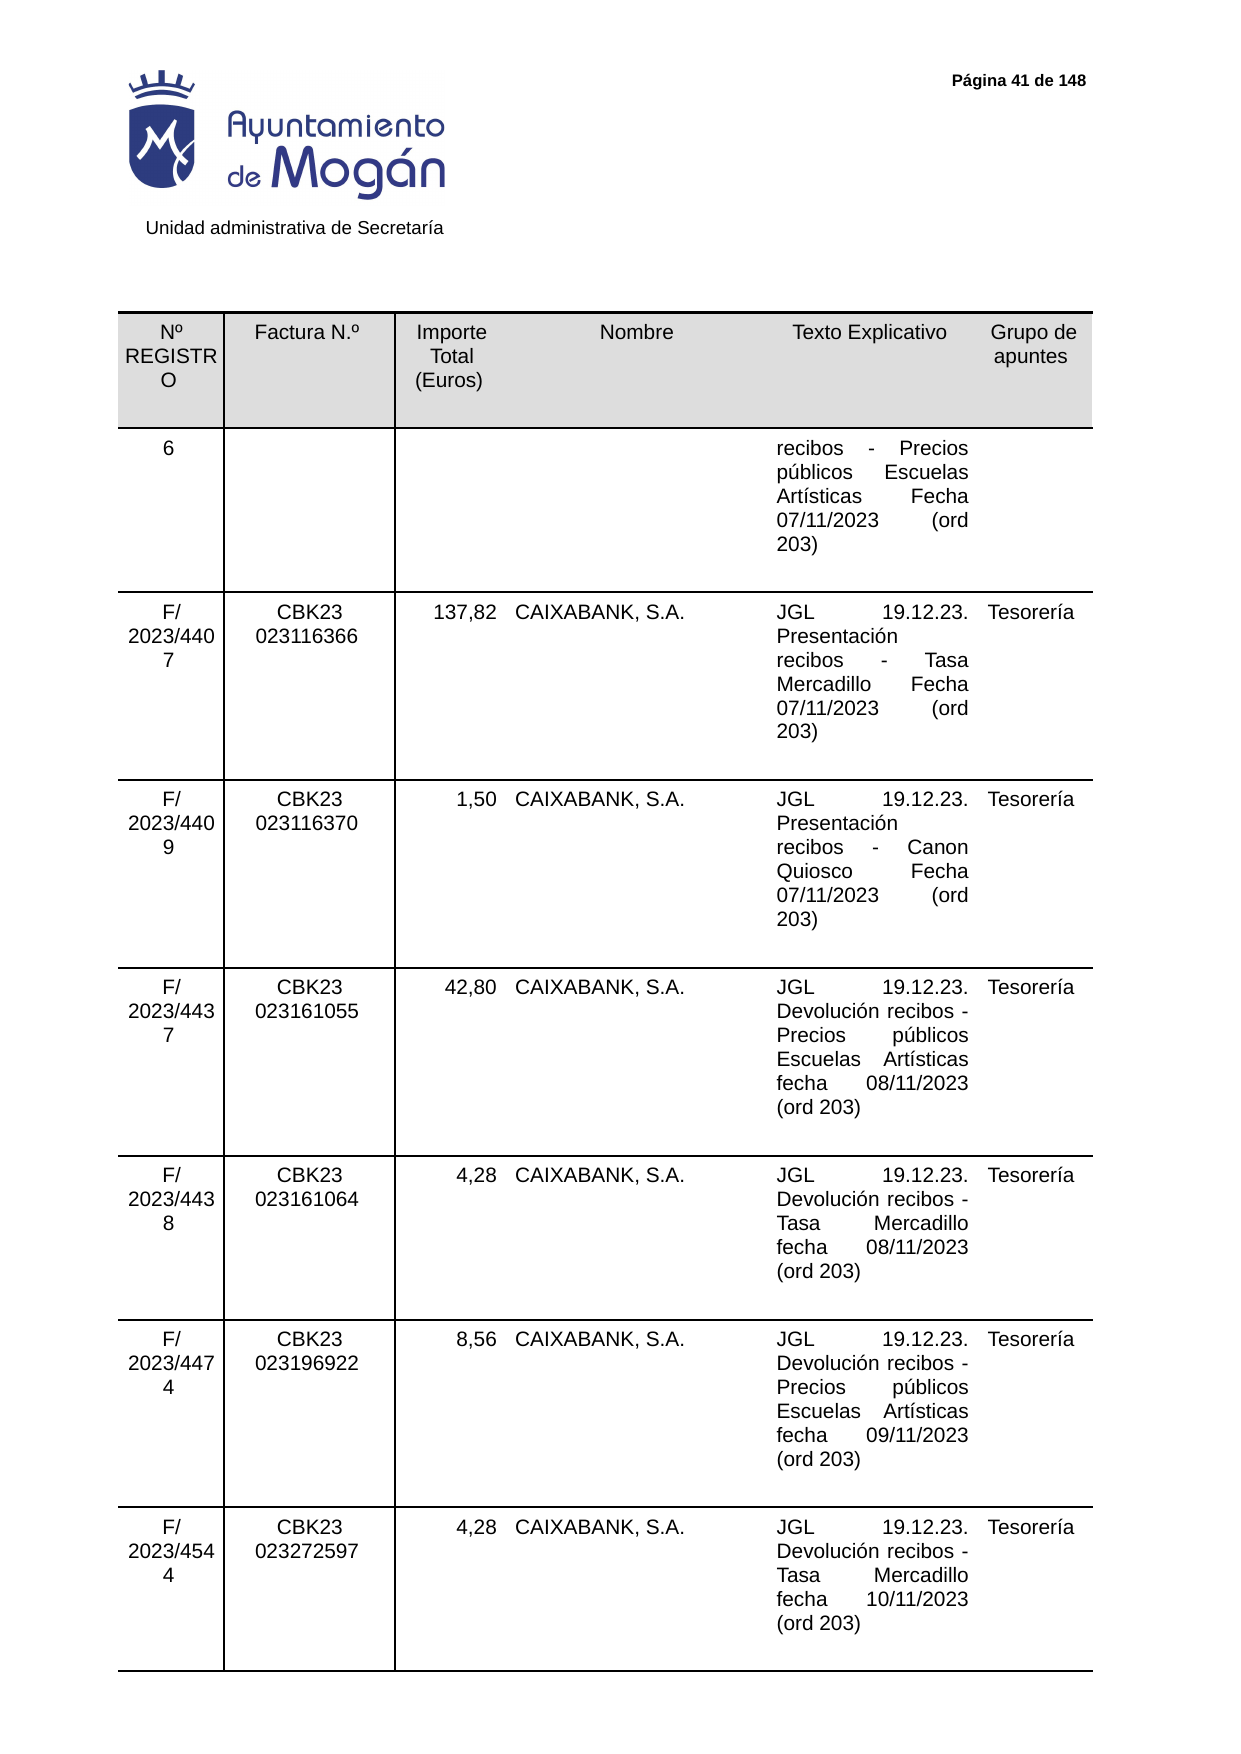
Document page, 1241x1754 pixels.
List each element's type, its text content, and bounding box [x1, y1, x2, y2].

table_cell Tesorería [975, 593, 1092, 779]
table_cell F/2023/4407 [118, 593, 223, 779]
table_cell F/2023/4437 [118, 969, 223, 1154]
table_cell CBK23 023196922 [225, 1321, 394, 1506]
table_cell Tesorería [975, 969, 1092, 1154]
picture [128, 70, 445, 206]
table_cell CBK23 023161055 [225, 969, 394, 1154]
table_cell [975, 429, 1092, 591]
table_cell Tesorería [975, 1508, 1092, 1670]
table_cell recibos - Precios públicos Escuelas Artísticas Fecha 07/11/2023 (ord 203) [770, 429, 975, 591]
table_cell 6 [118, 429, 223, 591]
table_cell CAIXABANK, S.A. [509, 781, 770, 967]
table_cell JGL 19.12.23. Devolución recibos - Tasa Mercadillo fecha 08/11/2023 (ord 203) [770, 1157, 975, 1318]
table_cell F/2023/4409 [118, 781, 223, 967]
table_cell CAIXABANK, S.A. [509, 1157, 770, 1318]
table_cell F/2023/4438 [118, 1157, 223, 1318]
table_cell CBK23 023161064 [225, 1157, 394, 1318]
table_cell [396, 429, 509, 591]
table_cell CBK23 023116370 [225, 781, 394, 967]
table_cell [509, 429, 770, 591]
table_cell 1,50 [396, 781, 509, 967]
table_cell JGL 19.12.23. Presentación recibos - Canon Quiosco Fecha 07/11/2023 (ord 203) [770, 781, 975, 967]
table_cell CAIXABANK, S.A. [509, 969, 770, 1154]
table_header Nº REGISTRO [118, 314, 223, 427]
table_header Nombre [509, 314, 770, 427]
table_cell 42,80 [396, 969, 509, 1154]
table_header Grupo de apuntes [975, 314, 1092, 427]
table_cell CAIXABANK, S.A. [509, 1508, 770, 1670]
table_cell F/2023/4474 [118, 1321, 223, 1506]
table_cell JGL 19.12.23. Devolución recibos - Precios públicos Escuelas Artísticas fecha 09/11/2023 (ord 203) [770, 1321, 975, 1506]
table_header Texto Explicativo [770, 314, 975, 427]
table_cell Tesorería [975, 1157, 1092, 1318]
table_cell JGL 19.12.23. Devolución recibos - Tasa Mercadillo fecha 10/11/2023 (ord 203) [770, 1508, 975, 1670]
table_header Importe Total (Euros) [396, 314, 509, 427]
table_header Factura N.º [225, 314, 394, 427]
table_cell 137,82 [396, 593, 509, 779]
table_cell CAIXABANK, S.A. [509, 593, 770, 779]
table_cell Tesorería [975, 1321, 1092, 1506]
table_cell JGL 19.12.23. Devolución recibos - Precios públicos Escuelas Artísticas fecha 08/11/2023 (ord 203) [770, 969, 975, 1154]
table_cell 4,28 [396, 1508, 509, 1670]
table_cell [225, 429, 394, 591]
table_cell 8,56 [396, 1321, 509, 1506]
table_cell Tesorería [975, 781, 1092, 967]
table_cell CBK23 023272597 [225, 1508, 394, 1670]
table_cell 4,28 [396, 1157, 509, 1318]
table_cell CAIXABANK, S.A. [509, 1321, 770, 1506]
table_cell CBK23 023116366 [225, 593, 394, 779]
table_cell F/2023/4544 [118, 1508, 223, 1670]
table_cell JGL 19.12.23. Presentación recibos - Tasa Mercadillo Fecha 07/11/2023 (ord 203) [770, 593, 975, 779]
